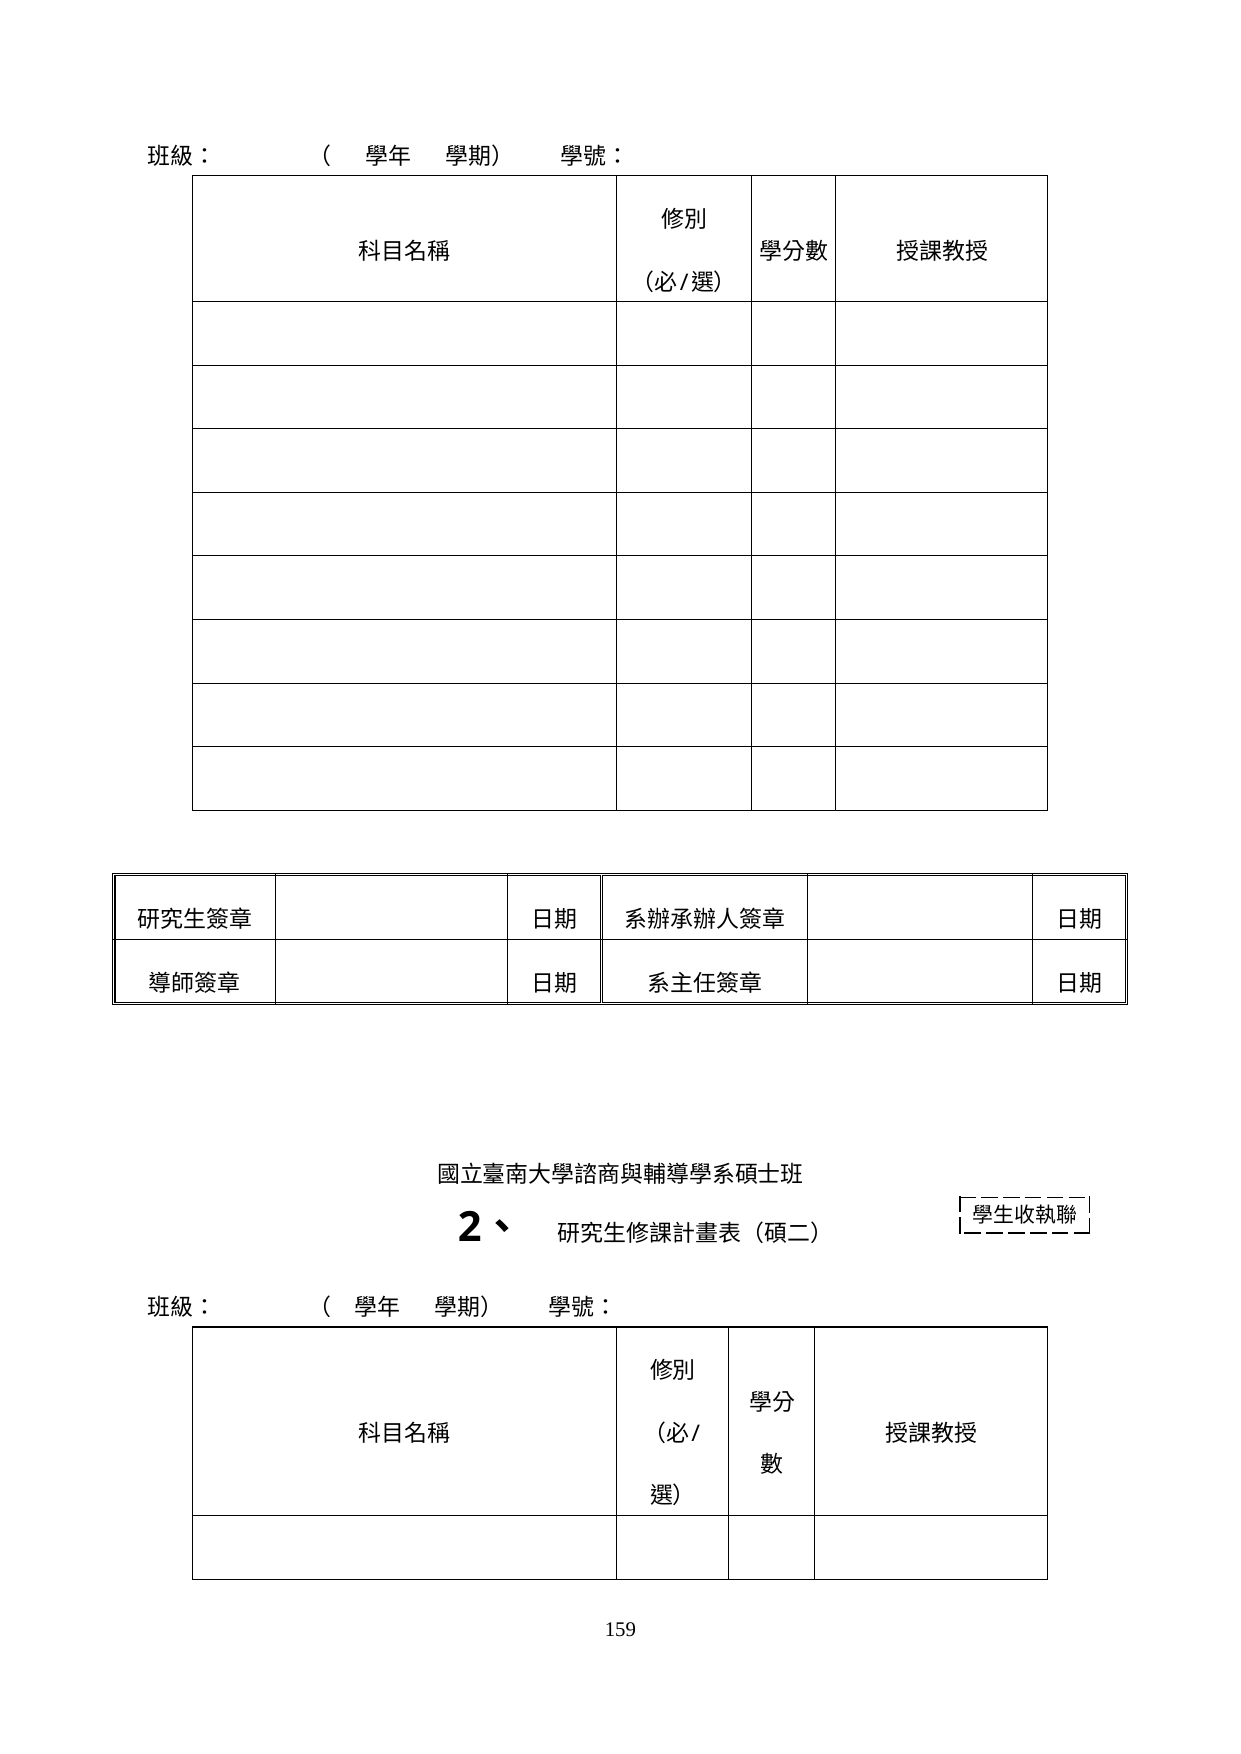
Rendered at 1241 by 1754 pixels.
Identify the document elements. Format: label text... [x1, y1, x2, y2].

table_cell [193, 366, 616, 428]
table_cell [617, 366, 751, 428]
table_header 修別 （必/選） [617, 1328, 728, 1515]
table_cell [836, 620, 1047, 682]
table_header 科目名稱 [193, 176, 616, 301]
table_header 日期 [508, 876, 600, 939]
text 國立臺南大學諮商與輔導學系碩士班 [148, 1130, 1092, 1193]
table_header 修別 （必/選） [617, 176, 751, 301]
table_cell [836, 747, 1047, 809]
table_cell [617, 747, 751, 809]
table_cell [617, 684, 751, 746]
table_cell [193, 620, 616, 682]
table_cell 系主任簽章 [603, 940, 807, 1002]
table_cell [193, 429, 616, 492]
table_cell [617, 556, 751, 619]
table_cell [808, 940, 1032, 1002]
text 班級： （ 學年 學期） 學號： [148, 1264, 1092, 1326]
text 學生收執聯 [961, 1198, 1089, 1228]
table_header 日期 [1033, 876, 1125, 939]
table_header [276, 876, 507, 939]
table_cell [752, 302, 835, 365]
table_cell [815, 1516, 1047, 1578]
table_header 學分數 [729, 1328, 814, 1515]
table_cell [836, 366, 1047, 428]
table_cell [752, 747, 835, 809]
table_cell 導師簽章 [116, 940, 275, 1002]
table_header 研究生簽章 [116, 876, 275, 939]
table_header [808, 876, 1032, 939]
table_cell [193, 684, 616, 746]
table_cell [752, 684, 835, 746]
table_cell [617, 1516, 728, 1578]
table_cell [836, 302, 1047, 365]
table_cell [752, 366, 835, 428]
table_cell [729, 1516, 814, 1578]
table_header 授課教授 [815, 1328, 1047, 1515]
table_cell [752, 556, 835, 619]
table_cell [752, 620, 835, 682]
table_cell [617, 493, 751, 555]
table_cell [193, 1516, 616, 1578]
table_cell 日期 [508, 940, 600, 1002]
table_cell [836, 556, 1047, 619]
table_cell [836, 493, 1047, 555]
table_header 系辦承辦人簽章 [603, 876, 807, 939]
table_cell [193, 556, 616, 619]
table_header 學分數 [752, 176, 835, 301]
table_cell [836, 429, 1047, 492]
table_cell [617, 302, 751, 365]
table_header 授課教授 [836, 176, 1047, 301]
table_cell 日期 [1033, 940, 1125, 1002]
subtitle 研究生修課計畫表（碩二） [198, 1193, 1092, 1253]
table_cell [836, 684, 1047, 746]
table_cell [193, 493, 616, 555]
text 班級： （ 學年 學期） 學號： [148, 113, 1092, 175]
table_cell [752, 429, 835, 492]
table_cell [193, 747, 616, 809]
table_cell [276, 940, 507, 1002]
table_cell [617, 429, 751, 492]
table_header 科目名稱 [193, 1328, 616, 1515]
table_cell [193, 302, 616, 365]
table_cell [617, 620, 751, 682]
table_cell [752, 493, 835, 555]
